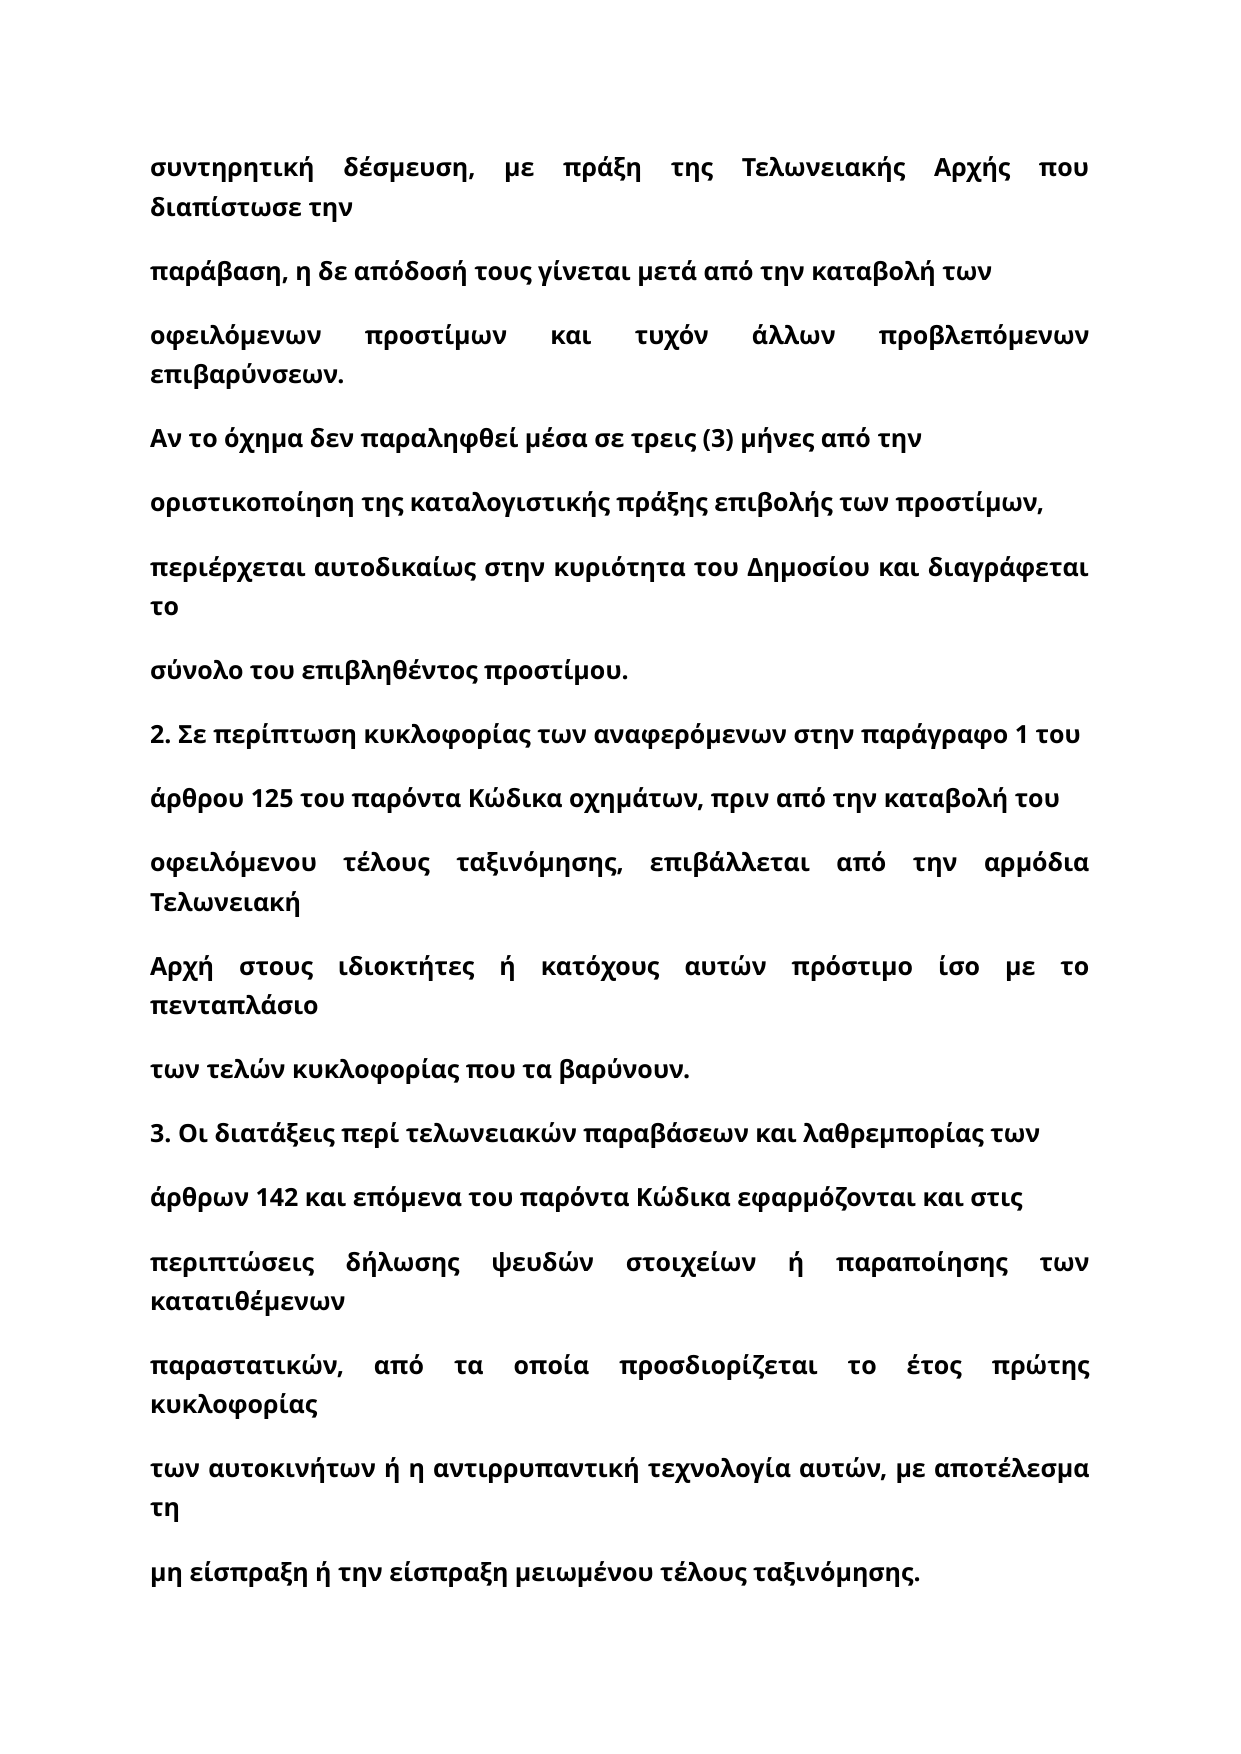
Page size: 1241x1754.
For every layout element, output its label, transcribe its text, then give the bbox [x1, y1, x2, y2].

text παράβαση, η δε απόδοσή τους γίνεται μετά από την καταβολή των [150, 253, 1090, 287]
text οφειλόμενου τέλους ταξινόμησης, επιβάλλεται από την αρμόδια Τελωνειακή [150, 845, 1090, 918]
text 3. Οι διατάξεις περί τελωνειακών παραβάσεων και λαθρεμπορίας των [150, 1116, 1090, 1150]
text των τελών κυκλοφορίας που τα βαρύνουν. [150, 1052, 1090, 1086]
text περιπτώσεις δήλωσης ψευδών στοιχείων ή παραποίησης των κατατιθέμενων [150, 1244, 1090, 1317]
text Αν το όχημα δεν παραληφθεί μέσα σε τρεις (3) μήνες από την [150, 421, 1090, 455]
text οριστικοποίηση της καταλογιστικής πράξης επιβολής των προστίμων, [150, 485, 1090, 519]
text άρθρων 142 και επόμενα του παρόντα Κώδικα εφαρμόζονται και στις [150, 1180, 1090, 1214]
text των αυτοκινήτων ή η αντιρρυπαντική τεχνολογία αυτών, με αποτέλεσμα τη [150, 1451, 1090, 1524]
text 2. Σε περίπτωση κυκλοφορίας των αναφερόμενων στην παράγραφο 1 του [150, 717, 1090, 751]
text σύνολο του επιβληθέντος προστίμου. [150, 652, 1090, 687]
text μη είσπραξη ή την είσπραξη μειωμένου τέλους ταξινόμησης. [150, 1554, 1090, 1588]
text περιέρχεται αυτοδικαίως στην κυριότητα του Δημοσίου και διαγράφεται το [150, 549, 1090, 622]
text παραστατικών, από τα οποία προσδιορίζεται το έτος πρώτης κυκλοφορίας [150, 1347, 1090, 1421]
text οφειλόμενων προστίμων και τυχόν άλλων προβλεπόμενων επιβαρύνσεων. [150, 317, 1090, 391]
text συντηρητική δέσμευση, με πράξη της Τελωνειακής Αρχής που διαπίστωσε την [150, 150, 1090, 223]
text άρθρου 125 του παρόντα Κώδικα οχημάτων, πριν από την καταβολή του [150, 781, 1090, 815]
text Αρχή στους ιδιοκτήτες ή κατόχους αυτών πρόστιμο ίσο με το πενταπλάσιο [150, 948, 1090, 1022]
